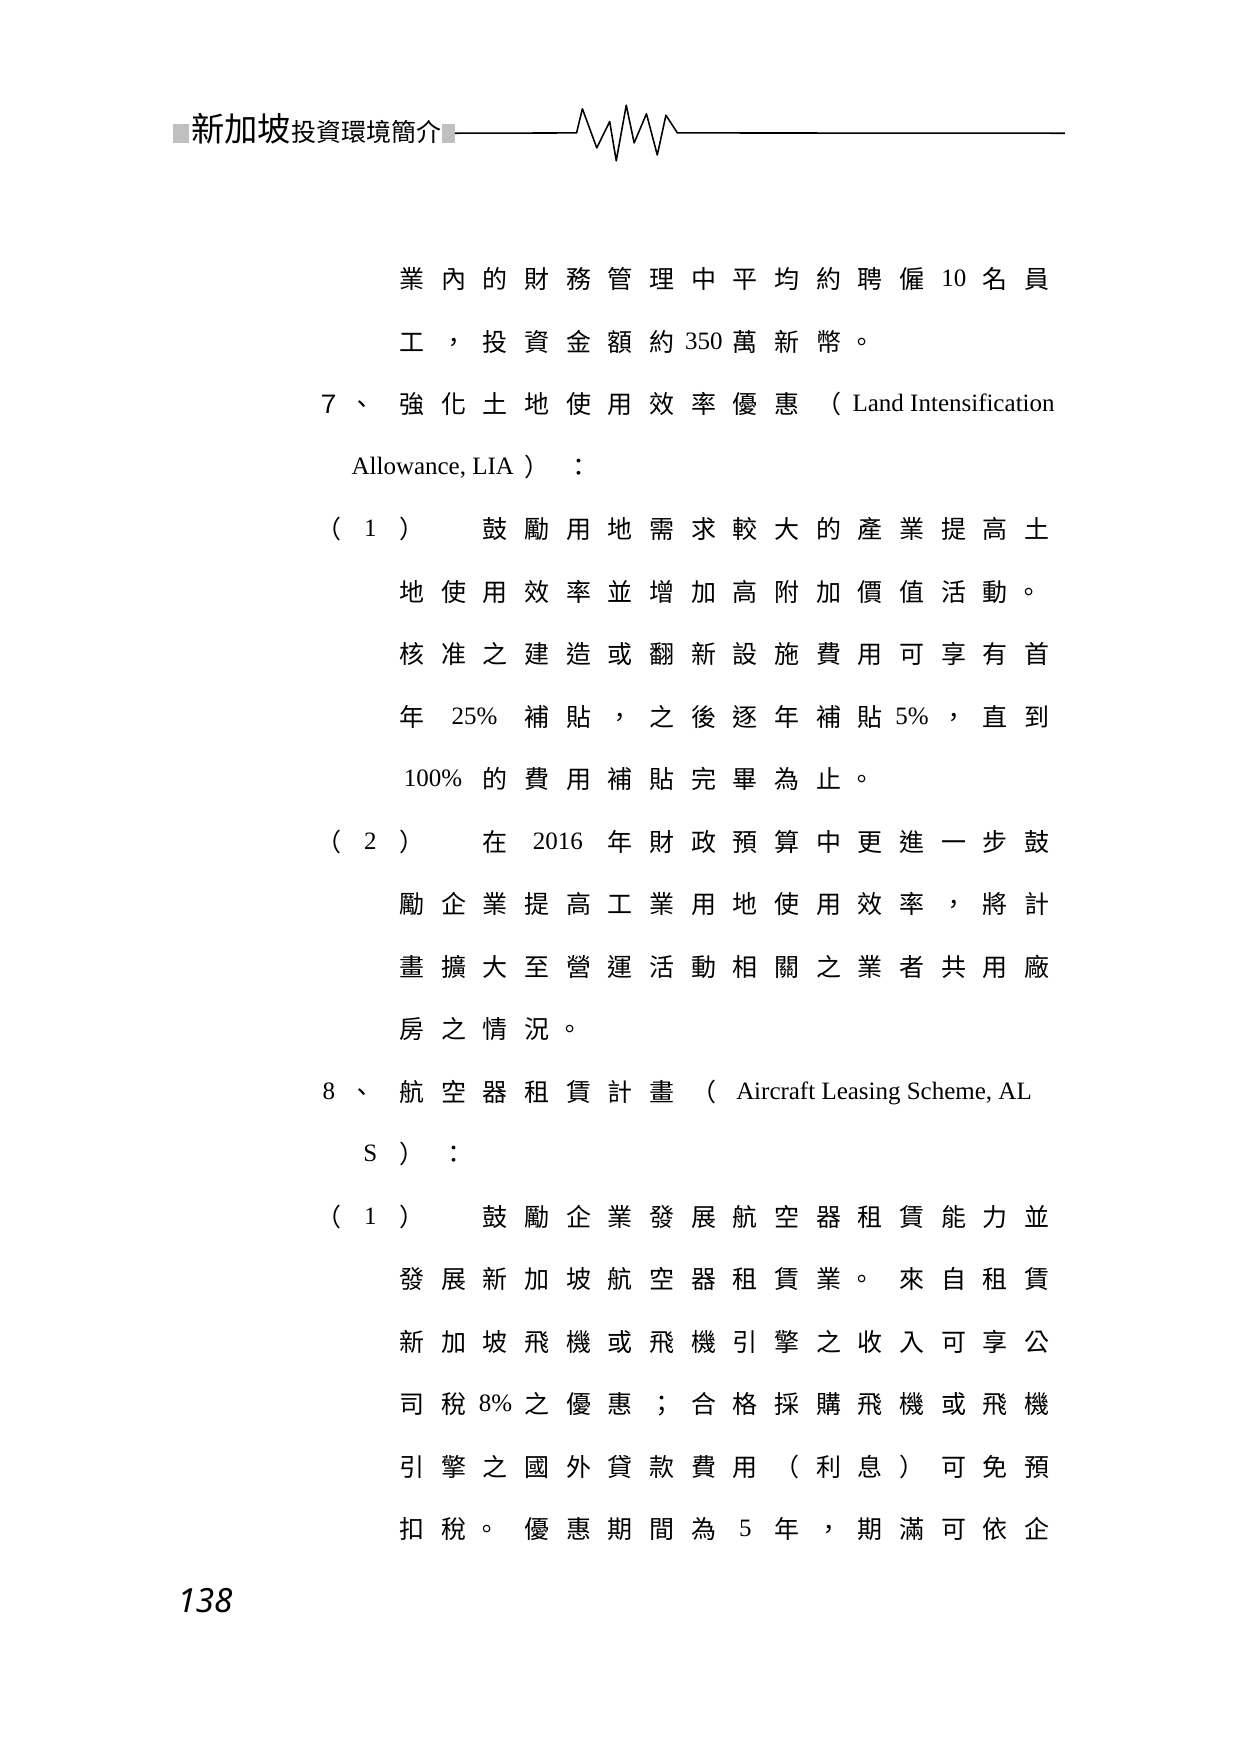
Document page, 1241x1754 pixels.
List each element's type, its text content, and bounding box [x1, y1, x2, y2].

text （2） 在2016年財政預算中更進一步鼓勵企業提高工業用地使用效率，將計畫擴大至營運活動相關之業者共用廠房之情況。 [306, 799, 1058, 1049]
text 8、航空器租賃計畫（Aircraft Leasing Scheme, ALS）： [281, 1049, 1058, 1174]
text ７、強化土地使用效率優惠（Land Intensification Allowance, LIA）： [281, 361, 1058, 486]
text （1） 鼓勵用地需求較大的產業提高土地使用效率並增加高附加價值活動。核准之建造或翻新設施費用可享有首年25%補貼，之後逐年補貼5%，直到100%的費用補貼完畢為止。 [306, 486, 1058, 799]
text 業內的財務管理中平均約聘僱10名員工，投資金額約350萬新幣。 [330, 236, 1058, 361]
text （1） 鼓勵企業發展航空器租賃能力並發展新加坡航空器租賃業。來自租賃新加坡飛機或飛機引擎之收入可享公司稅8%之優惠；合格採購飛機或飛機引擎之國外貸款費用（利息）可免預扣稅。優惠期間為5年，期滿可依企 [306, 1174, 1058, 1549]
